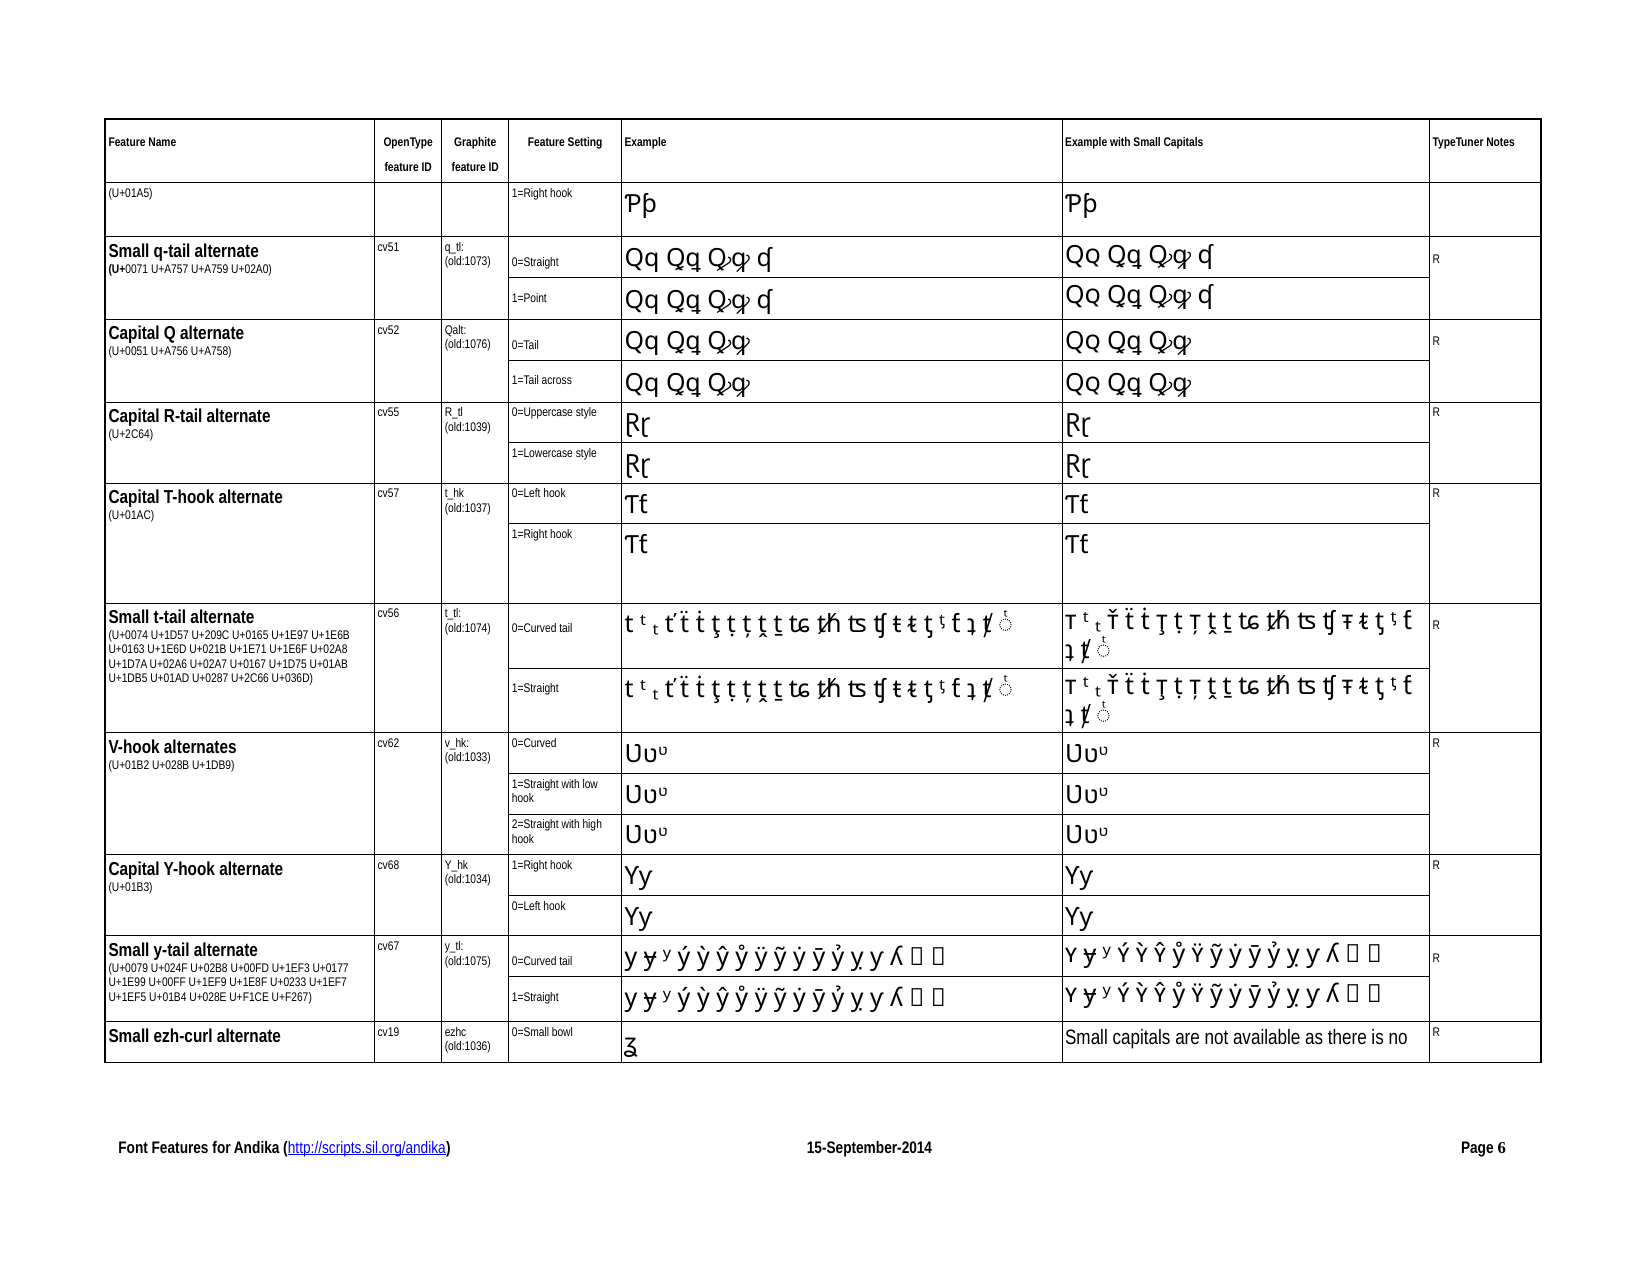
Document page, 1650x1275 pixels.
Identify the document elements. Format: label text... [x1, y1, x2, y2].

table_cell y ɏ ʸ ý ỳ ŷ ẙ ÿ ỹ ẏ ȳ ỷ ỵ ƴ ʎ   [622, 977, 1062, 1021]
table_cell Ƥƥ [622, 183, 1062, 236]
table_cell 1=Straight [509, 669, 621, 732]
table_header Example with Small Capitals [1063, 120, 1429, 182]
table_cell Small ezh-curl alternate [106, 1022, 374, 1062]
table_cell 0=Left hook [509, 484, 621, 523]
table_cell t ᵗ ₜ ť ẗ ṫ ţ ṭ ț ṱ ṯ ʨ ᵺ ʦ ʧ ŧ ᵵ ƫ ᶵ ƭ ʇ ⱦ ◌ͭ [622, 604, 1062, 667]
table_cell 0=Curved tail [509, 604, 621, 667]
table_cell R_tl (old:1039) [442, 403, 508, 483]
table_cell ʓ [622, 1022, 1062, 1062]
table_cell Ʋʋᶹ [622, 815, 1062, 854]
table_cell R [1430, 320, 1540, 401]
table_cell Qq Ꝗꝗ Ꝙꝙ [622, 361, 1062, 401]
table_cell t_tl: (old:1074) [442, 604, 508, 732]
table_cell Capital T-hook alternate (U+01AC) [106, 484, 374, 602]
table_cell y ɏ ʸ ý ỳ ŷ ẙ ÿ ỹ ẏ ȳ ỷ ỵ ƴ ʎ   [1063, 977, 1429, 1021]
table_cell cv56 [375, 604, 441, 732]
table_cell Ʋʋᶹ [1063, 815, 1429, 854]
table_cell Qq Ꝗꝗ Ꝙꝙ [1063, 320, 1429, 359]
table_header Example [622, 120, 1062, 182]
table_cell Capital R-tail alternate (U+2C64) [106, 403, 374, 483]
table_cell cv51 [375, 237, 441, 319]
table_cell v_hk: (old:1033) [442, 733, 508, 854]
table_cell Small t-tail alternate (U+0074 U+1D57 U+209C U+0165 U+1E97 U+1E6B U+0163 U+1E6D U+021B U+1E71 U+1E6F U+02A8 U+1D7A U+02A6 U+02A7 U+0167 U+1D75 U+01AB U+1DB5 U+01AD U+0287 U+2C66 U+036D) [106, 604, 374, 732]
table_cell Ʋʋᶹ [1063, 733, 1429, 773]
table_cell Small y-tail alternate (U+0079 U+024F U+02B8 U+00FD U+1EF3 U+0177 U+1E99 U+00FF U+1EF9 U+1E8F U+0233 U+1EF7 U+1EF5 U+01B4 U+028E U+F1CE U+F267) [106, 936, 374, 1021]
table_cell Ɽɽ [622, 443, 1062, 483]
table_header Feature Setting [509, 120, 621, 182]
table_cell Small capitals are not available as there is no [1063, 1022, 1429, 1062]
table_cell 1=Straight [509, 977, 621, 1021]
table_cell 1=Lowercase style [509, 443, 621, 483]
table_cell Ƴƴ [622, 855, 1062, 895]
table_cell R [1430, 733, 1540, 854]
table_cell Qq Ꝗꝗ Ꝙꝙ ʠ [622, 278, 1062, 319]
table_cell 0=Left hook [509, 896, 621, 935]
table_cell 1=Right hook [509, 524, 621, 602]
table_cell q_tl: (old:1073) [442, 237, 508, 319]
table_cell 1=Point [509, 278, 621, 319]
table_cell Ƥƥ [1063, 183, 1429, 236]
table_cell Ƭƭ [1063, 484, 1429, 523]
table_cell 0=Tail [509, 320, 621, 359]
table_cell y_tl: (old:1075) [442, 936, 508, 1021]
table_cell R [1430, 936, 1540, 1021]
table_cell [1430, 183, 1540, 236]
table_cell cv68 [375, 855, 441, 935]
table_cell 1=Right hook [509, 855, 621, 895]
table_cell Ƭƭ [622, 484, 1062, 523]
table_cell Ʋʋᶹ [622, 774, 1062, 813]
table_cell Qq Ꝗꝗ Ꝙꝙ [622, 320, 1062, 359]
table_cell ezhc (old:1036) [442, 1022, 508, 1062]
table_cell t_hk (old:1037) [442, 484, 508, 602]
table_cell Qalt: (old:1076) [442, 320, 508, 401]
table_cell Ɽɽ [622, 403, 1062, 442]
table_cell R [1430, 237, 1540, 319]
table_cell R [1430, 403, 1540, 483]
table_cell V-hook alternates (U+01B2 U+028B U+1DB9) [106, 733, 374, 854]
table_cell Qq Ꝗꝗ Ꝙꝙ ʠ [1063, 237, 1429, 277]
table_cell cv67 [375, 936, 441, 1021]
table_cell Ɽɽ [1063, 443, 1429, 483]
table_cell cv52 [375, 320, 441, 401]
table_cell Small q-tail alternate (U+0071 U+A757 U+A759 U+02A0) [106, 237, 374, 319]
table_cell Qq Ꝗꝗ Ꝙꝙ [1063, 361, 1429, 401]
table_cell cv62 [375, 733, 441, 854]
table_cell Qq Ꝗꝗ Ꝙꝙ ʠ [622, 237, 1062, 277]
table_cell 0=Uppercase style [509, 403, 621, 442]
table_cell t ᵗ ₜ ť ẗ ṫ ţ ṭ ț ṱ ṯ ʨ ᵺ ʦ ʧ ŧ ᵵ ƫ ᶵ ƭ ʇ ⱦ ◌ͭ [1063, 604, 1429, 667]
table_cell Ƴƴ [1063, 855, 1429, 895]
table_cell Capital Y-hook alternate (U+01B3) [106, 855, 374, 935]
table_header OpenType feature ID [375, 120, 441, 182]
table_cell cv19 [375, 1022, 441, 1062]
table_header Graphite feature ID [442, 120, 508, 182]
table_cell t ᵗ ₜ ť ẗ ṫ ţ ṭ ț ṱ ṯ ʨ ᵺ ʦ ʧ ŧ ᵵ ƫ ᶵ ƭ ʇ ⱦ ◌ͭ [1063, 669, 1429, 732]
table_cell 0=Curved [509, 733, 621, 773]
table_cell 0=Small bowl [509, 1022, 621, 1062]
table_cell 0=Curved tail [509, 936, 621, 976]
table_header TypeTuner Notes [1430, 120, 1540, 182]
table_cell Ʋʋᶹ [1063, 774, 1429, 813]
table_cell 1=Straight with low hook [509, 774, 621, 813]
table_cell Ƴƴ [622, 896, 1062, 935]
table_cell [442, 183, 508, 236]
table_cell [375, 183, 441, 236]
table_cell 2=Straight with high hook [509, 815, 621, 854]
table_cell R [1430, 855, 1540, 935]
table_cell (U+01A5) [106, 183, 374, 236]
table_cell cv57 [375, 484, 441, 602]
table_cell Ƭƭ [1063, 524, 1429, 602]
table_cell t ᵗ ₜ ť ẗ ṫ ţ ṭ ț ṱ ṯ ʨ ᵺ ʦ ʧ ŧ ᵵ ƫ ᶵ ƭ ʇ ⱦ ◌ͭ [622, 669, 1062, 732]
table_cell Ʋʋᶹ [622, 733, 1062, 773]
table_cell R [1430, 604, 1540, 732]
table_cell R [1430, 1022, 1540, 1062]
table_cell Ƭƭ [622, 524, 1062, 602]
table_cell y ɏ ʸ ý ỳ ŷ ẙ ÿ ỹ ẏ ȳ ỷ ỵ ƴ ʎ   [1063, 936, 1429, 976]
table_cell Ɽɽ [1063, 403, 1429, 442]
table_cell 1=Tail across [509, 361, 621, 401]
table_cell Y_hk (old:1034) [442, 855, 508, 935]
table_cell y ɏ ʸ ý ỳ ŷ ẙ ÿ ỹ ẏ ȳ ỷ ỵ ƴ ʎ   [622, 936, 1062, 976]
table_cell cv55 [375, 403, 441, 483]
table_header Feature Name [106, 120, 374, 182]
table_cell Capital Q alternate (U+0051 U+A756 U+A758) [106, 320, 374, 401]
table_cell 0=Straight [509, 237, 621, 277]
table_cell R [1430, 484, 1540, 602]
table_cell Qq Ꝗꝗ Ꝙꝙ ʠ [1063, 278, 1429, 319]
table_cell 1=Right hook [509, 183, 621, 236]
table_cell Ƴƴ [1063, 896, 1429, 935]
